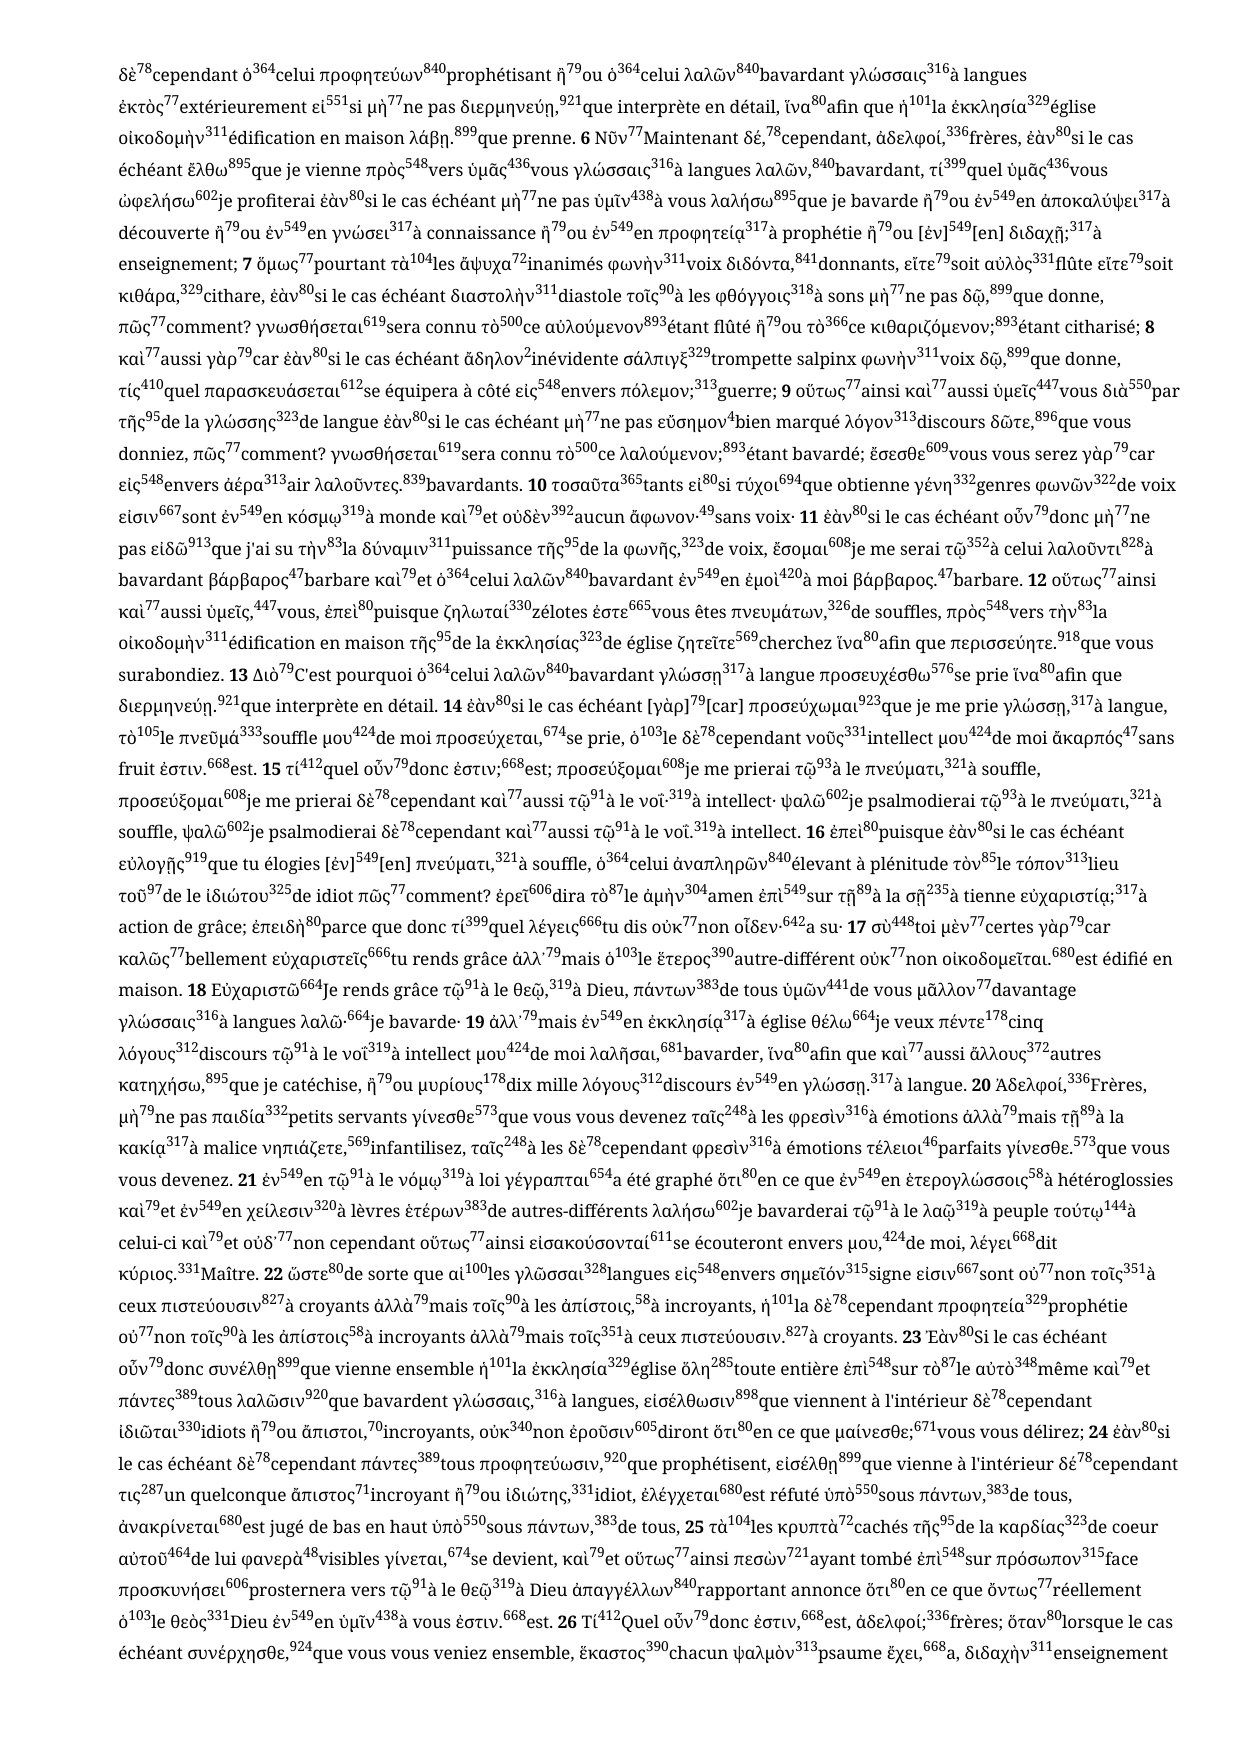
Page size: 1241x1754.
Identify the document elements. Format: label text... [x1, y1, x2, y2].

text 1 Διώκετε569Poursuivez τὴν83la ἀγάπην,311amour, ζηλοῦτε569zélez δὲ78cependant τὰ86les πνευματικά,54souffliques, μᾶλλον77davantage δὲ78cependant ἵνα80afin que προφητεύητε.918que vous prophétisiez. 2 ὁ364celui γὰρ79car λαλῶν840bavardant γλώσσῃ317à langue οὐκ77non ἀνθρώποις318à êtres humains λαλεῖ668bavarde ἀλλὰ79mais θεῷ·319à Dieu· οὐδεὶς390aucun γὰρ79car ἀκούει,668écoute, πνεύματι321à souffle δὲ78cependant λαλεῖ668bavarde μυστήρια·314mystères· 3 ὁ364celui δὲ78cependant προφητεύων840prophétisant ἀνθρώποις318à êtres humains λαλεῖ668bavarde οἰκοδομὴν311édification en maison καὶ79et παράκλησιν311appel à côté καὶ79et παραμυθίαν.311réconfortation. 4 ὁ364celui λαλῶν840bavardant γλώσσῃ317à langue ἑαυτὸν528lui-même οἰκοδομεῖ·668édifie en maison· ὁ364celui δὲ78cependant προφητεύων840prophétisant ἐκκλησίαν311église οἰκοδομεῖ.668édifie en maison. 5 θέλω664je veux δὲ78cependant πάντας372tous ὑμᾶς436vous λαλεῖν689bavarder γλώσσαις,316à langues, μᾶλλον77davantage δὲ78cependant ἵνα80afin que προφητεύητε·918que vous prophétisiez· μείζων47plus grand δὲ78cependant ὁ364celui προφητεύων840prophétisant ἢ79ou ὁ364celui λαλῶν840bavardant γλώσσαις316à langues ἐκτὸς77extérieurement εἰ551si μὴ77ne pas διερμηνεύῃ,921que interprète en détail, ἵνα80afin que ἡ101la ἐκκλησία329église οἰκοδομὴν311édification en maison λάβῃ.899que prenne. 6 Νῦν77Maintenant δέ,78cependant, ἀδελφοί,336frères, ἐὰν80si le cas échéant ἔλθω895que je vienne πρὸς548vers ὑμᾶς436vous γλώσσαις316à langues λαλῶν,840bavardant, τί399quel ὑμᾶς436vous ὠφελήσω602je profiterai ἐὰν80si le cas échéant μὴ77ne pas ὑμῖν438à vous λαλήσω895que je bavarde ἢ79ou ἐν549en ἀποκαλύψει317à découverte ἢ79ou ἐν549en γνώσει317à connaissance ἢ79ou ἐν549en προφητείᾳ317à prophétie ἢ79ou [ἐν]549[en] διδαχῇ;317à enseignement; 7 ὅμως77pourtant τὰ104les ἄψυχα72inanimés φωνὴν311voix διδόντα,841donnants, εἴτε79soit αὐλὸς331flûte εἴτε79soit κιθάρα,329cithare, ἐὰν80si le cas échéant διαστολὴν311diastole τοῖς90à les φθόγγοις318à sons μὴ77ne pas δῷ,899que donne, πῶς77comment? γνωσθήσεται619sera connu τὸ500ce αὐλούμενον893étant flûté ἢ79ou τὸ366ce κιθαριζόμενον;893étant citharisé; 8 καὶ77aussi γὰρ79car ἐὰν80si le cas échéant ἄδηλον2inévidente σάλπιγξ329trompette salpinx φωνὴν311voix δῷ,899que donne, τίς410quel παρασκευάσεται612se équipera à côté εἰς548envers πόλεμον;313guerre; 9 οὕτως77ainsi καὶ77aussi ὑμεῖς447vous διὰ550par τῆς95de la γλώσσης323de langue ἐὰν80si le cas échéant μὴ77ne pas εὔσημον4bien marqué λόγον313discours δῶτε,896que vous donniez, πῶς77comment? γνωσθήσεται619sera connu τὸ500ce λαλούμενον;893étant bavardé; ἔσεσθε609vous vous serez γὰρ79car εἰς548envers ἀέρα313air λαλοῦντες.839bavardants. 10 τοσαῦτα365tants εἰ80si τύχοι694que obtienne γένη332genres φωνῶν322de voix εἰσιν667sont ἐν549en κόσμῳ319à monde καὶ79et οὐδὲν392aucun ἄφωνον·49sans voix· 11 ἐὰν80si le cas échéant οὖν79donc μὴ77ne pas εἰδῶ913que j'ai su τὴν83la δύναμιν311puissance τῆς95de la φωνῆς,323de voix, ἔσομαι608je me serai τῷ352à celui λαλοῦντι828à bavardant βάρβαρος47barbare καὶ79et ὁ364celui λαλῶν840bavardant ἐν549en ἐμοὶ420à moi βάρβαρος.47barbare. 12 οὕτως77ainsi καὶ77aussi ὑμεῖς,447vous, ἐπεὶ80puisque ζηλωταί330zélotes ἐστε665vous êtes πνευμάτων,326de souffles, πρὸς548vers τὴν83la οἰκοδομὴν311édification en maison τῆς95de la ἐκκλησίας323de église ζητεῖτε569cherchez ἵνα80afin que περισσεύητε.918que vous surabondiez. 13 Διὸ79C'est pourquoi ὁ364celui λαλῶν840bavardant γλώσσῃ317à langue προσευχέσθω576se prie ἵνα80afin que διερμηνεύῃ.921que interprète en détail. 14 ἐὰν80si le cas échéant [γὰρ]79[car] προσεύχωμαι923que je me prie γλώσσῃ,317à langue, τὸ105le πνεῦμά333souffle μου424de moi προσεύχεται,674se prie, ὁ103le δὲ78cependant νοῦς331intellect μου424de moi ἄκαρπός47sans fruit ἐστιν.668est. 15 τί412quel οὖν79donc ἐστιν;668est; προσεύξομαι608je me prierai τῷ93à le πνεύματι,321à souffle, προσεύξομαι608je me prierai δὲ78cependant καὶ77aussi τῷ91à le νοΐ·319à intellect· ψαλῶ602je psalmodierai τῷ93à le πνεύματι,321à souffle, ψαλῶ602je psalmodierai δὲ78cependant καὶ77aussi τῷ91à le νοΐ.319à intellect. 16 ἐπεὶ80puisque ἐὰν80si le cas échéant εὐλογῇς919que tu élogies [ἐν]549[en] πνεύματι,321à souffle, ὁ364celui ἀναπληρῶν840élevant à plénitude τὸν85le τόπον313lieu τοῦ97de le ἰδιώτου325de idiot πῶς77comment? ἐρεῖ606dira τὸ87le ἀμὴν304amen ἐπὶ549sur τῇ89à la σῇ235à tienne εὐχαριστίᾳ;317à action de grâce; ἐπειδὴ80parce que donc τί399quel λέγεις666tu dis οὐκ77non οἶδεν·642a su· 17 σὺ448toi μὲν77certes γὰρ79car καλῶς77bellement εὐχαριστεῖς666tu rends grâce ἀλλ᾽79mais ὁ103le ἕτερος390autre-différent οὐκ77non οἰκοδομεῖται.680est édifié en maison. 18 Εὐχαριστῶ664Je rends grâce τῷ91à le θεῷ,319à Dieu, πάντων383de tous ὑμῶν441de vous μᾶλλον77davantage γλώσσαις316à langues λαλῶ·664je bavarde· 19 ἀλλ᾽79mais ἐν549en ἐκκλησίᾳ317à église θέλω664je veux πέντε178cinq λόγους312discours τῷ91à le νοΐ319à intellect μου424de moi λαλῆσαι,681bavarder, ἵνα80afin que καὶ77aussi ἄλλους372autres κατηχήσω,895que je catéchise, ἢ79ou μυρίους178dix mille λόγους312discours ἐν549en γλώσσῃ.317à langue. 20 Ἀδελφοί,336Frères, μὴ79ne pas παιδία332petits servants γίνεσθε573que vous vous devenez ταῖς248à les φρεσὶν316à émotions ἀλλὰ79mais τῇ89à la κακίᾳ317à malice νηπιάζετε,569infantilisez, ταῖς248à les δὲ78cependant φρεσὶν316à émotions τέλειοι46parfaits γίνεσθε.573que vous vous devenez. 21 ἐν549en τῷ91à le νόμῳ319à loi γέγραπται654a été graphé ὅτι80en ce que ἐν549en ἑτερογλώσσοις58à hétéroglossies καὶ79et ἐν549en χείλεσιν320à lèvres ἑτέρων383de autres-différents λαλήσω602je bavarderai τῷ91à le λαῷ319à peuple τούτῳ144à celui-ci καὶ79et οὐδ᾽77non cependant οὕτως77ainsi εἰσακούσονταί611se écouteront envers μου,424de moi, λέγει668dit κύριος.331Maître. 22 ὥστε80de sorte que αἱ100les γλῶσσαι328langues εἰς548envers σημεῖόν315signe εἰσιν667sont οὐ77non τοῖς351à ceux πιστεύουσιν827à croyants ἀλλὰ79mais τοῖς90à les ἀπίστοις,58à incroyants, ἡ101la δὲ78cependant προφητεία329prophétie οὐ77non τοῖς90à les ἀπίστοις58à incroyants ἀλλὰ79mais τοῖς351à ceux πιστεύουσιν.827à croyants. 23 Ἐὰν80Si le cas échéant οὖν79donc συνέλθῃ899que vienne ensemble ἡ101la ἐκκλησία329église ὅλη285toute entière ἐπὶ548sur τὸ87le αὐτὸ348même καὶ79et πάντες389tous λαλῶσιν920que bavardent γλώσσαις,316à langues, εἰσέλθωσιν898que viennent à l'intérieur δὲ78cependant ἰδιῶται330idiots ἢ79ou ἄπιστοι,70incroyants, οὐκ340non ἐροῦσιν605diront ὅτι80en ce que μαίνεσθε;671vous vous délirez; 24 ἐὰν80si le cas échéant δὲ78cependant πάντες389tous προφητεύωσιν,920que prophétisent, εἰσέλθῃ899que vienne à l'intérieur δέ78cependant τις287un quelconque ἄπιστος71incroyant ἢ79ou ἰδιώτης,331idiot, ἐλέγχεται680est réfuté ὑπὸ550sous πάντων,383de tous, ἀνακρίνεται680est jugé de bas en haut ὑπὸ550sous πάντων,383de tous, 25 τὰ104les κρυπτὰ72cachés τῆς95de la καρδίας323de coeur αὐτοῦ464de lui φανερὰ48visibles γίνεται,674se devient, καὶ79et οὕτως77ainsi πεσὼν721ayant tombé ἐπὶ548sur πρόσωπον315face προσκυνήσει606prosternera vers τῷ91à le θεῷ319à Dieu ἀπαγγέλλων840rapportant annonce ὅτι80en ce que ὄντως77réellement ὁ103le θεὸς331Dieu ἐν549en ὑμῖν438à vous ἐστιν.668est. 26 Τί412Quel οὖν79donc ἐστιν,668est, ἀδελφοί;336frères; ὅταν80lorsque le cas échéant συνέρχησθε,924que vous vous veniez ensemble, ἕκαστος390chacun ψαλμὸν313psaume ἔχει,668a, διδαχὴν311enseignement ἔχει,668a, ἀποκάλυψιν311découverte ἔχει,668a, γλῶσσαν311langue ἔχει,668a, ἑρμηνείαν311interprétation ἔχει·668a· πάντα391tous πρὸς548vers οἰκοδομὴν311édification en maison γινέσθω.576se devienne. 27 εἴτε79soit γλώσσῃ317à langue τις390un quelconque λαλεῖ,668bavarde, κατὰ548selon δύο52deux ἢ79ou τὸ87le πλεῖστον6plus nombreux τρεῖς52trois καὶ79et ἀνὰ77de bas en haut μέρος,315part, καὶ79et εἷς71un διερμηνευέτω·572interprète en détail· 28 ἐὰν80si le cas échéant δὲ78cependant μὴ77ne pas ᾖ921que soit διερμηνευτής,331interprète, σιγάτω572garde le silence ἐν549en ἐκκλησίᾳ,317à église, ἑαυτῷ533à lui-même δὲ78cependant λαλείτω572bavarde καὶ79et τῷ91à le θεῷ.319à Dieu. 29 προφῆται330prophètes δὲ78cependant δύο196deux ἢ79ou τρεῖς196trois λαλείτωσαν571bavardent καὶ79et οἱ102les ἄλλοι389autres διακρινέτωσαν·571jugent à travers· 30 ἐὰν80si le cas échéant δὲ78cependant ἄλλῳ378à autre ἀποκαλυφθῇ911que soit découvert καθημένῳ,855à se étant assis, ὁ103le πρῶτος71premier σιγάτω.572garde le silence. 31 δύνασθε671vous vous pouvez γὰρ79car καθ᾽548selon ἕνα53un πάντες389tous προφητεύειν,689prophétiser, ἵνα80afin que πάντες389tous μανθάνωσιν920que apprennent καὶ79et πάντες389tous παρακαλῶνται.931que soient appelé à côté. 32 καὶ79et πνεύματα332souffles προφητῶν324de prophètes προφήταις318à prophètes ὑποτάσσεται,680est subordonné, 33 οὐ77non γάρ79car ἐστιν668est ἀκαταστασίας323de instabilité ὁ103le θεὸς331Dieu ἀλλ᾽79mais εἰρήνης.323de paix. Ὡς80Comme ἐν549en πάσαις272à toutes ταῖς88à les ἐκκλησίαις316à églises τῶν96de les ἁγίων64de saints 34 αἱ100les γυναῖκες328femmes ἐν549en ταῖς88à les ἐκκλησίαις316à églises σιγάτωσαν·571gardent le silence· οὐ77non γὰρ79car ἐπιτρέπεται680est permis αὐταῖς455à elles λαλεῖν,689bavarder, ἀλλ᾽79mais ὑποτασσέσθωσαν,579soient subordonnés, καθὼς77de haut en bas comme καὶ77aussi ὁ103le νόμος331loi λέγει.668dit. 35 εἰ80si δέ78cependant τι375un quelconque μαθεῖν681apprendre θέλουσιν,667veulent, ἐν549en οἴκῳ319à maison τοὺς244les ἰδίους114en propres ἄνδρας312hommes ἐπερωτάτωσαν·571surinterrogent· αἰσχρὸν49honteux γάρ79car ἐστιν668est γυναικὶ317à femme λαλεῖν689bavarder ἐν549en ἐκκλησίᾳ.317à église. 36 ἢ79ou ἀφ᾽550au loin ὑμῶν441de vous ὁ103le λόγος331discours τοῦ97de le θεοῦ325de Dieu ἐξῆλθεν,586sortit, ἢ79ou εἰς548envers ὑμᾶς436vous μόνους114seuls κατήντησεν;586atteignit à l'encontre; 37 Εἴ80Si τις390un quelconque δοκεῖ668estime προφήτης331prophète εἶναι689être ἢ79ou πνευματικός,71soufflique, ἐπιγινωσκέτω572reconnaisse ἃ481lesquels γράφω664je graphe ὑμῖν438à vous ὅτι80en ce que κυρίου325de Maître ἐστὶν668est ἐντολή·329commandement· 38 εἰ80si δέ78cependant τις390un quelconque ἀγνοεῖ,668méconnaît, ἀγνοείτω.572méconnaisse. 39 Ὥστε,80De sorte que, ἀδελφοί336frères [μου],424[de moi], ζηλοῦτε569zélez τὸ348ce προφητεύειν689prophétiser καὶ79et τὸ366ce λαλεῖν689bavarder μὴ77ne pas κωλύετε569empêchez ἐν549en γλώσσαις·316à langues· 40 πάντα391tous δὲ78cependant εὐσχημόνως77élégamment καὶ79et κατὰ548selon τάξιν311mise en ordre γινέσθω.576se devienne. [118, 59, 1181, 1665]
